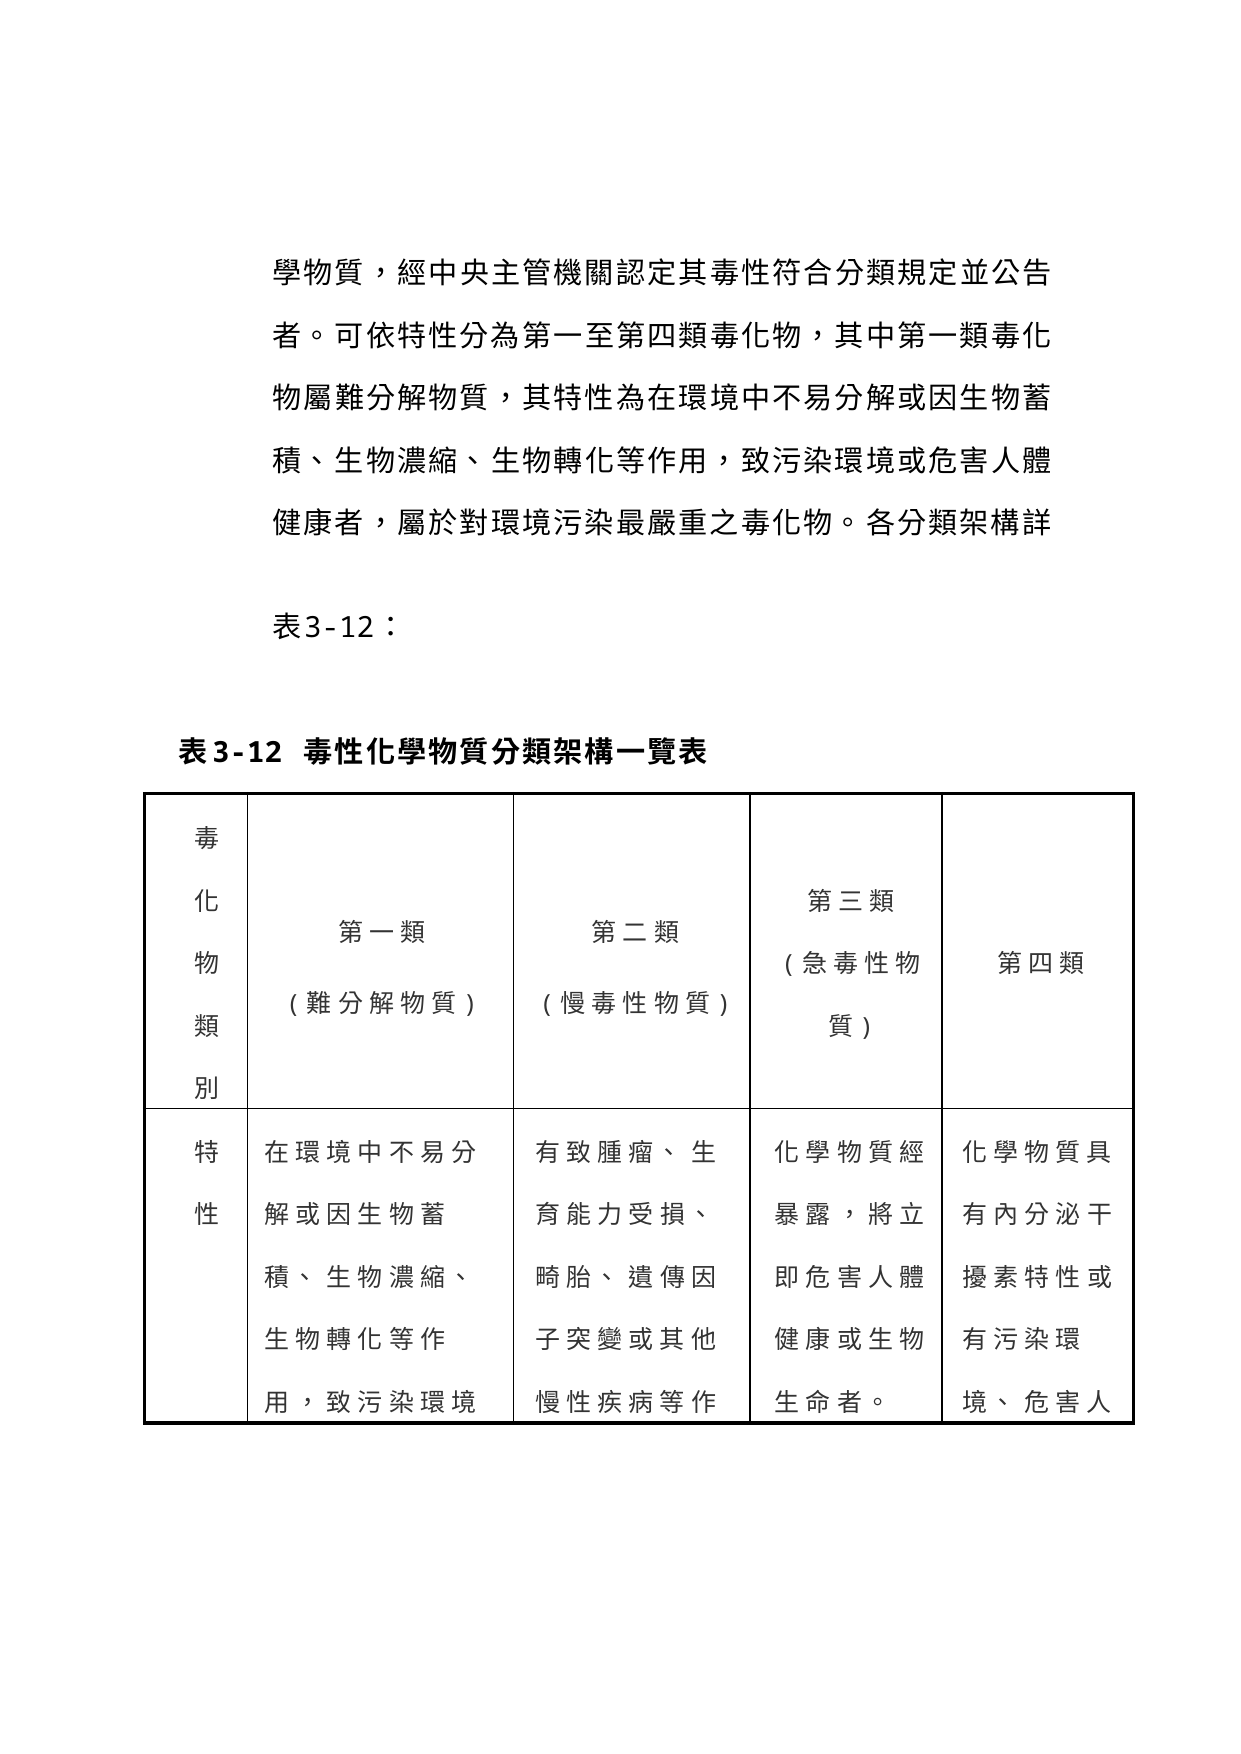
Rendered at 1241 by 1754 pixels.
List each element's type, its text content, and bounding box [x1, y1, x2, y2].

table_header 第三類 (急毒性物質) [751, 795, 941, 1107]
table_cell 在環境中不易分解或因生物蓄積、生物濃縮、生物轉化等作用，致污染環境 [248, 1109, 513, 1421]
table_header 第二類 (慢毒性物質) [514, 795, 749, 1107]
text 表3-12 毒性化學物質分類架構一覽表 [134, 667, 1063, 792]
table_header 毒化物類別 [146, 795, 247, 1107]
table_cell 化學物質經暴露，將立即危害人體健康或生物生命者。 [751, 1109, 941, 1421]
table_cell 化學物質具有內分泌干擾素特性或有污染環境、危害人 [943, 1109, 1132, 1421]
table_header 第四類 [943, 795, 1132, 1107]
table_cell 特性 [146, 1109, 247, 1421]
text 學物質，經中央主管機關認定其毒性符合分類規定並公告者。可依特性分為第一至第四類毒化物，其中第一類毒化物屬難分解物質，其特性為在環境中不易分解或因生物蓄積、生物濃縮、生物轉化等作用，致污染環境或危害人體健康者，屬於對環境污染最嚴重之毒化物。各分類架構詳表3-12： [266, 229, 1063, 667]
table_header 第一類 (難分解物質) [248, 795, 513, 1107]
table_cell 有致腫瘤、生育能力受損、畸胎、遺傳因子突變或其他慢性疾病等作 [514, 1109, 749, 1421]
